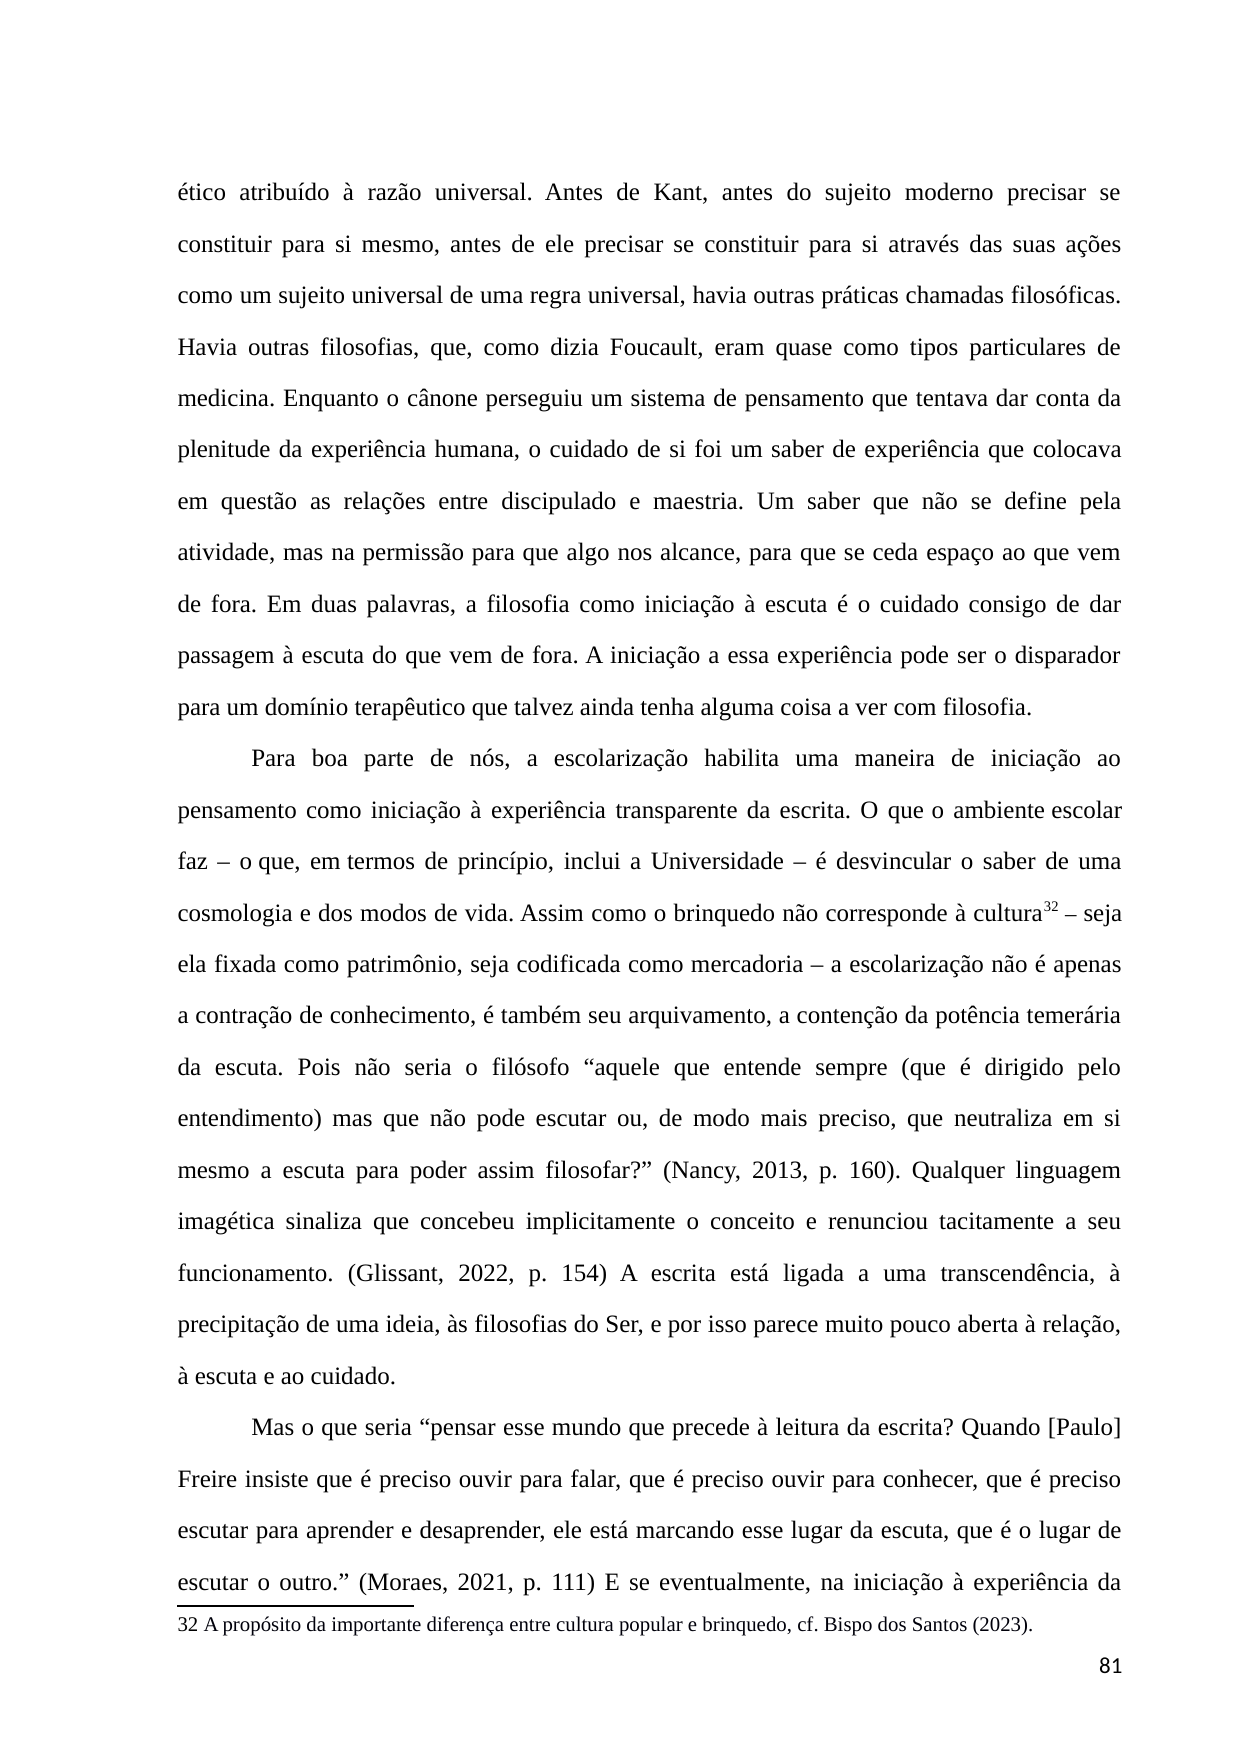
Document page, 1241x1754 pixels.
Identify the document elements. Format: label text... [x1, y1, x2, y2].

text ético atribuído à razão universal. Antes de Kant, antes do sujeito moderno precisar se constituir para si mesmo, antes de ele precisar se constituir para si através das suas ações como um sujeito universal de uma regra universal, havia outras práticas chamadas filosóficas. Havia outras filosofias, que, como dizia Foucault, eram quase como tipos particulares de medicina. Enquanto o cânone perseguiu um sistema de pensamento que tentava dar conta da plenitude da experiência humana, o cuidado de si foi um saber de experiência que colocava em questão as relações entre discipulado e maestria. Um saber que não se define pela atividade, mas na permissão para que algo nos alcance, para que se ceda espaço ao que vem de fora. Em duas palavras, a filosofia como iniciação à escuta é o cuidado consigo de dar passagem à escuta do que vem de fora. A iniciação a essa experiência pode ser o disparador para um domínio terapêutico que talvez ainda tenha alguma coisa a ver com filosofia. [177, 177, 1122, 721]
text Mas o que seria “pensar esse mundo que precede à leitura da escrita? Quando [Paulo] Freire insiste que é preciso ouvir para falar, que é preciso ouvir para conhecer, que é preciso escutar para aprender e desaprender, ele está marcando esse lugar da escuta, que é o lugar de escutar o outro.” (Moraes, 2021, p. 111) E se eventualmente, na iniciação à experiência da [177, 1412, 1122, 1595]
text Para boa parte de nós, a escolarização habilita uma maneira de iniciação ao pensamento como iniciação à experiência transparente da escrita. O que o ambiente escolar faz – o que, em termos de princípio, inclui a Universidade – é desvincular o saber de uma cosmologia e dos modos de vida. Assim como o brinquedo não corresponde à cultura – seja ela fixada como patrimônio, seja codificada como mercadoria – a escolarização não é apenas a contração de conhecimento, é também seu arquivamento, a contenção da potência temerária da escuta. Pois não seria o filósofo “aquele que entende sempre (que é dirigido pelo entendimento) mas que não pode escutar ou, de modo mais preciso, que neutraliza em si mesmo a escuta para poder assim filosofar?” (Nancy, 2013, p. 160). Qualquer linguagem imagética sinaliza que concebeu implicitamente o conceito e renunciou tacitamente a seu funcionamento. (Glissant, 2022, p. 154) A escrita está ligada a uma transcendência, à precipitação de uma ideia, às filosofias do Ser, e por isso parece muito pouco aberta à relação, à escuta e ao cuidado. [177, 743, 1122, 1389]
text A propósito da importante diferença entre cultura popular e brinquedo, cf. Bispo dos Santos (2023). [177, 1612, 1122, 1636]
